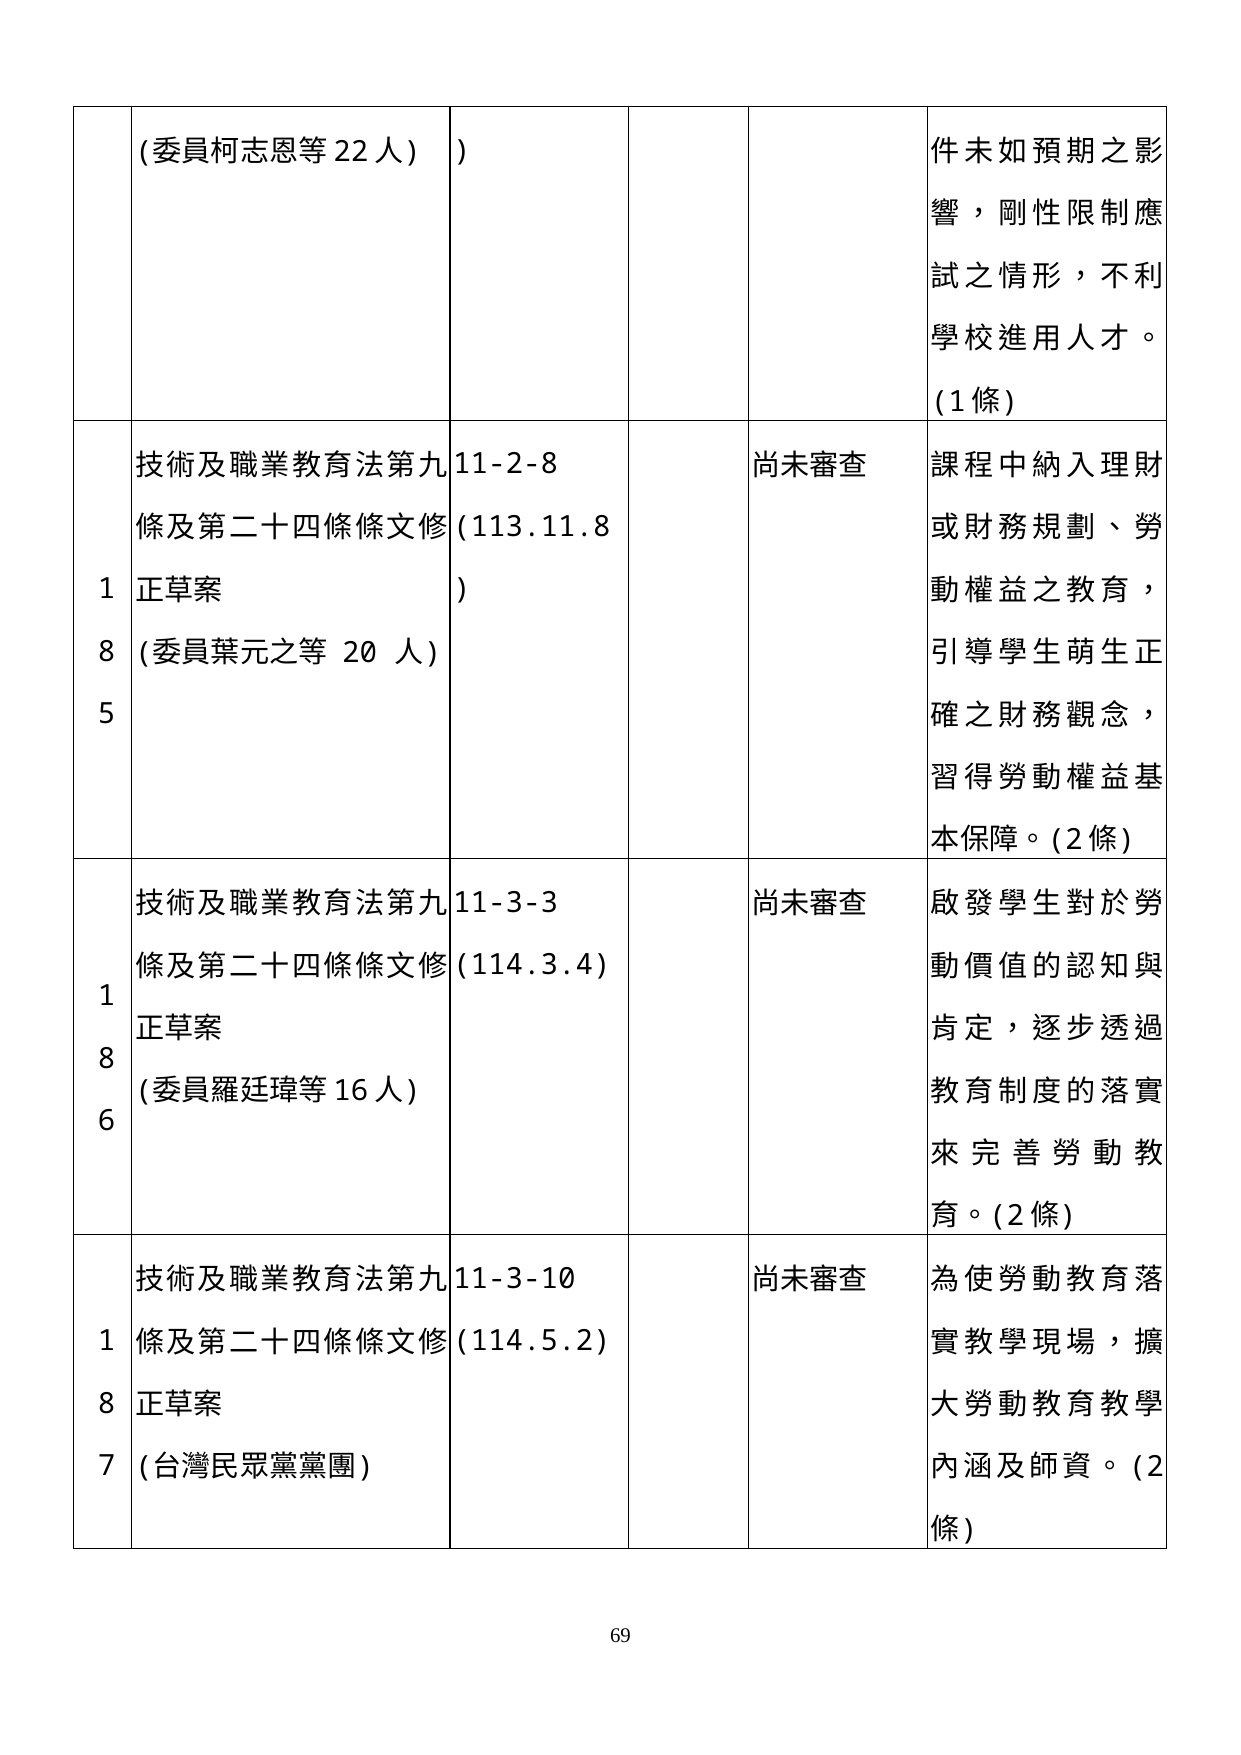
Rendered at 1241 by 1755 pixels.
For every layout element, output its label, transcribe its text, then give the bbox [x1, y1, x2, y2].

table_cell [629, 859, 748, 1234]
table_cell [74, 107, 131, 419]
table_cell [74, 859, 131, 1234]
table_cell 技術及職業教育法第九條及第二十四條條文修正草案 (台灣民眾黨黨團) [132, 1235, 449, 1548]
table_cell [74, 1235, 131, 1548]
table_cell 課程中納入理財或財務規劃、勞動權益之教育，引導學生萌生正確之財務觀念，習得勞動權益基本保障。(2條) [928, 421, 1166, 858]
table_cell [74, 421, 131, 858]
table_cell 11-3-10 (114.5.2) [451, 1235, 628, 1548]
table_cell 技術及職業教育法第九條及第二十四條條文修正草案 (委員葉元之等 20 人) [132, 421, 449, 858]
table_cell 尚未審查 [749, 1235, 927, 1548]
table_cell [749, 107, 927, 419]
table_cell 11-3-3 (114.3.4) [451, 859, 628, 1234]
table_cell (委員柯志恩等22人) [132, 107, 449, 419]
table_cell 為使勞動教育落實教學現場，擴大勞動教育教學內涵及師資。(2條) [928, 1235, 1166, 1548]
table_cell ) [451, 107, 628, 419]
table_cell [629, 421, 748, 858]
table_cell 11-2-8 (113.11.8) [451, 421, 628, 858]
table_cell 啟發學生對於勞動價值的認知與肯定，逐步透過教育制度的落實來完善勞動教育。(2條) [928, 859, 1166, 1234]
table_cell [629, 1235, 748, 1548]
table_cell 件未如預期之影響，剛性限制應試之情形，不利學校進用人才。(1條) [928, 107, 1166, 419]
table_cell 尚未審查 [749, 859, 927, 1234]
table_cell [629, 107, 748, 419]
table_cell 尚未審查 [749, 421, 927, 858]
table_cell 技術及職業教育法第九條及第二十四條條文修正草案 (委員羅廷瑋等16人) [132, 859, 449, 1234]
